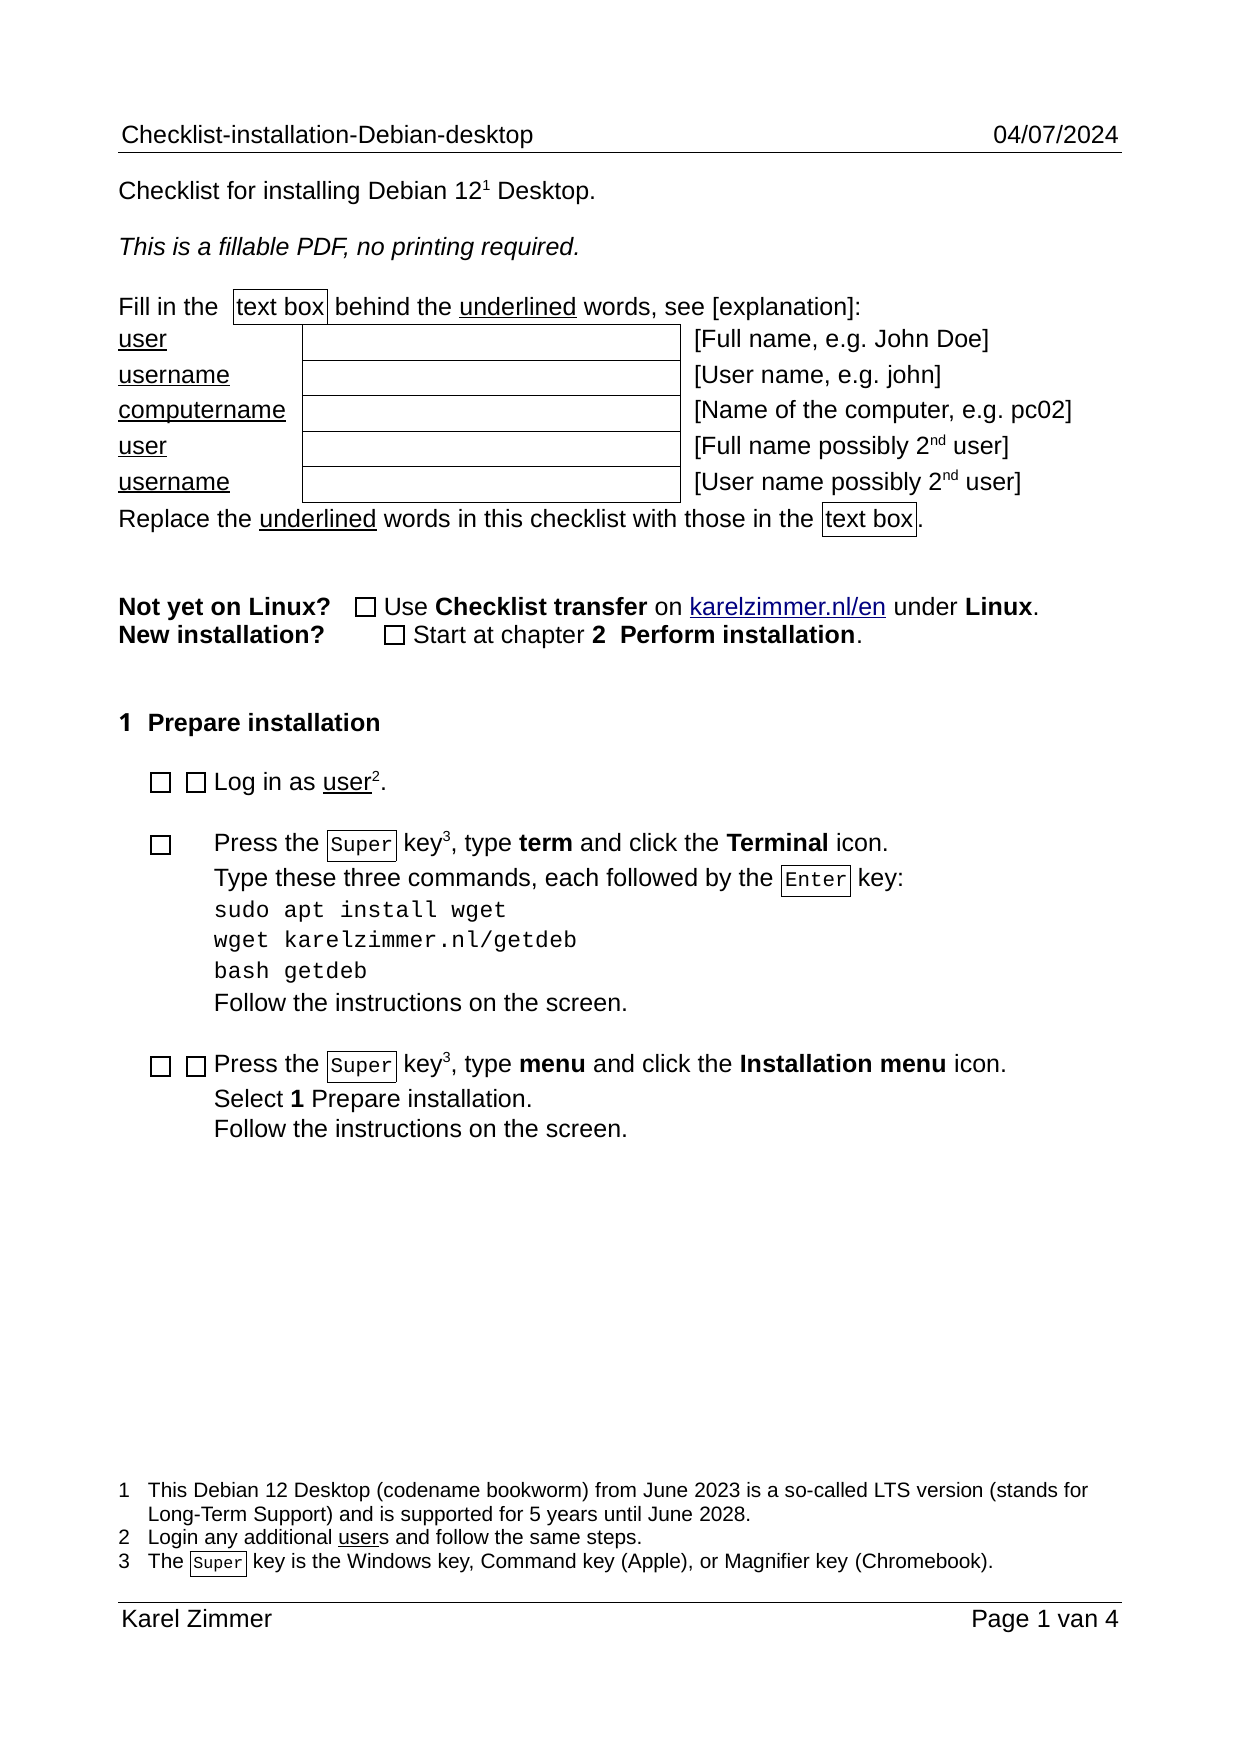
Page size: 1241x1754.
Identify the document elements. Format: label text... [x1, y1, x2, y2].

text COMPUTERNAme [118, 395, 302, 431]
text [Full name, e.g. John Doe] [681, 324, 1122, 360]
table_cell [142, 1084, 177, 1114]
text Checklist for installing Debian 12 Desktop. [118, 177, 1122, 205]
table_cell [118, 1114, 142, 1144]
text This is a fillable PDF, no printing required. [118, 233, 1122, 261]
table_cell [177, 958, 213, 988]
table_cell [118, 828, 142, 862]
table_cell [118, 863, 142, 897]
table_cell Select 1 Prepare installation. [213, 1084, 1122, 1114]
table_header [118, 767, 142, 797]
text Replace the underlined words in this checklist with those in the [118, 502, 822, 537]
table_cell Press the Super key3, type menu and click the Installation menu icon. [213, 1049, 1122, 1084]
table_cell [142, 928, 177, 958]
table_cell [177, 897, 213, 928]
table_header [177, 767, 213, 797]
table_cell Press the Super key, type term and click the Terminal icon. [213, 828, 1122, 862]
table_cell [177, 1084, 213, 1114]
table_cell [142, 958, 177, 988]
table_cell [118, 958, 142, 988]
table_cell [177, 928, 213, 958]
text user [118, 324, 302, 360]
table_cell Follow the instructions on the screen. [213, 1114, 1122, 1144]
table_cell Follow the instructions on the screen. [213, 988, 1122, 1018]
text [User name possibly 2nd user] [681, 466, 1122, 502]
table_cell [177, 1049, 213, 1084]
table_cell [118, 988, 142, 1018]
table_cell sudo apt install wget [213, 897, 1122, 928]
table_cell [118, 1049, 142, 1084]
table_cell [177, 863, 213, 897]
table_cell [213, 1019, 1122, 1049]
table_cell [142, 863, 177, 897]
text Fill in the [118, 289, 233, 324]
table_cell [142, 988, 177, 1018]
text [Full name possibly 2nd user] [681, 431, 1122, 466]
table_cell [118, 1084, 142, 1114]
table_cell [142, 1114, 177, 1144]
table_cell [142, 1049, 177, 1084]
text USER [118, 431, 302, 466]
text USERname [118, 360, 302, 395]
table_cell [142, 897, 177, 928]
text . [917, 502, 1122, 537]
list Prepare installation [118, 705, 1122, 739]
table_header Log in as USER. [213, 767, 1122, 797]
table_cell bash getdeb [213, 958, 1122, 988]
text [Name of the computer, e.g. pc02] [681, 395, 1122, 431]
text USERName [118, 466, 302, 502]
table_cell [142, 828, 177, 862]
table_cell [118, 1019, 142, 1049]
table_cell [118, 798, 142, 828]
table_cell [142, 1019, 177, 1049]
text [User name, e.g. john] [681, 360, 1122, 395]
text New installation? Start at chapter 2 Perform installation. [118, 621, 1122, 649]
table_cell [118, 897, 142, 928]
text behind the underlined words, see [explanation]: [328, 289, 1122, 324]
table_cell [177, 828, 213, 862]
table_cell [177, 988, 213, 1018]
table_cell [177, 1019, 213, 1049]
text text box [823, 503, 916, 536]
table_header [142, 767, 177, 797]
text text box [234, 290, 327, 324]
table_cell [177, 1114, 213, 1144]
table_cell [118, 928, 142, 958]
table_cell wget karelzimmer.nl/getdeb [213, 928, 1122, 958]
text This Debian 12 Desktop (codename bookworm) from June 2023 is a so-called LTS version (stands for Long-Term Support) and is supported for 5 years until June 2028. [118, 1479, 1122, 1526]
text Not yet on Linux? Use Checklist transfer on karelzimmer.nl/en under Linux. [118, 593, 1122, 621]
table_cell Type these three commands, each followed by the Enter key: [213, 863, 1122, 897]
table_cell [142, 798, 177, 828]
table_cell [213, 798, 1122, 828]
table_cell [177, 798, 213, 828]
